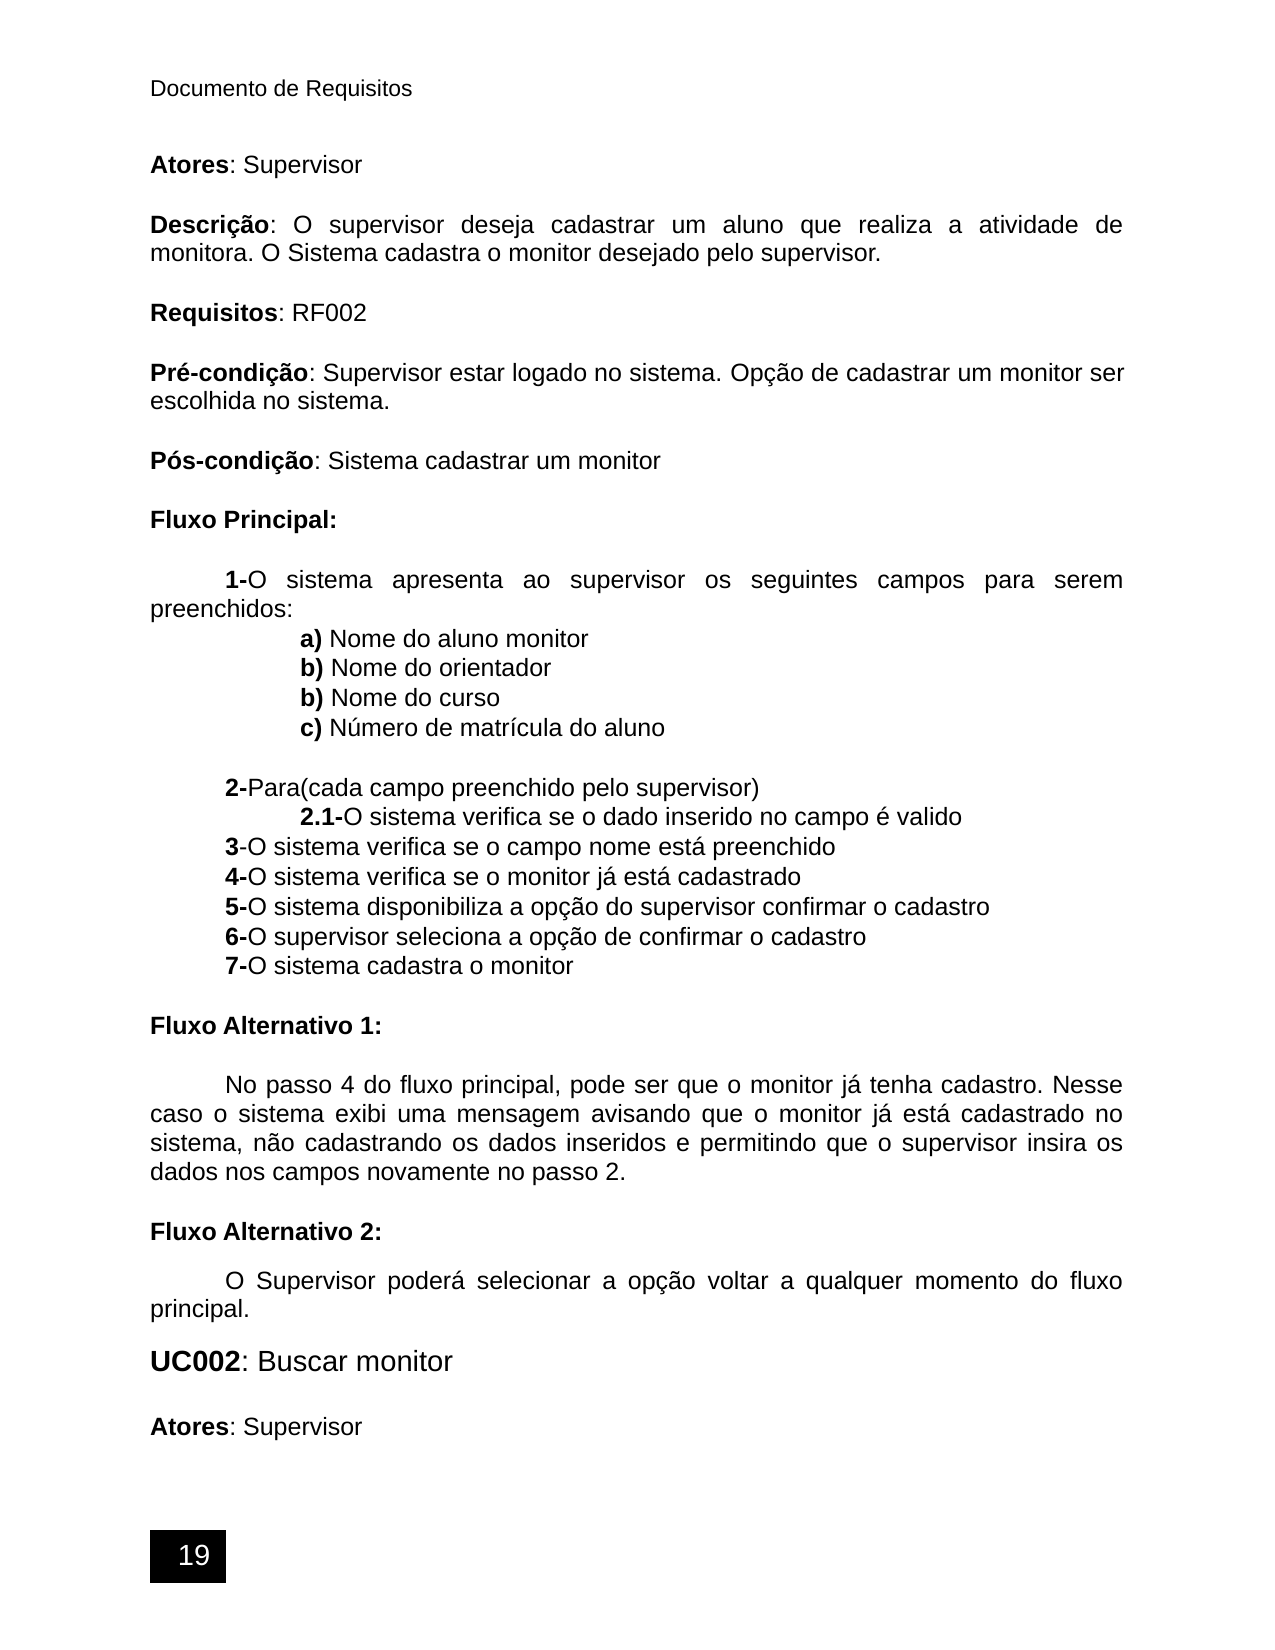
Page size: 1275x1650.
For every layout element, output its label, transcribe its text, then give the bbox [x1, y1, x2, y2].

text No passo 4 do fluxo principal, pode ser que o monitor já tenha cadastro. Nesse caso o sistema exibi uma mensagem avisando que o monitor já está cadastrado no sistema, não cadastrando os dados inseridos e permitindo que o supervisor insira os dados nos campos novamente no passo 2. [150, 1070, 1125, 1185]
text O Supervisor poderá selecionar a opção voltar a qualquer momento do fluxo principal. [150, 1266, 1125, 1323]
text 5-O sistema disponibiliza a opção do supervisor confirmar o cadastro [150, 892, 1125, 920]
text b) Nome do curso [150, 683, 1125, 712]
text 2.1-O sistema verifica se o dado inserido no campo é valido [150, 802, 1125, 831]
text Descrição: O supervisor deseja cadastrar um aluno que realiza a atividade de monitora. O Sistema cadastra o monitor desejado pelo supervisor. [150, 209, 1125, 267]
text 4-O sistema verifica se o monitor já está cadastrado [150, 862, 1125, 891]
text b) Nome do orientador [150, 653, 1125, 682]
subtitle UC002: Buscar monitor [150, 1344, 1125, 1378]
text 1-O sistema apresenta ao supervisor os seguintes campos para serem preenchidos: [150, 565, 1125, 622]
text 2-Para(cada campo preenchido pelo supervisor) [150, 772, 1125, 801]
text Fluxo Alternativo 2: [150, 1217, 1125, 1245]
text Atores: Supervisor [150, 150, 1125, 179]
text Atores: Supervisor [150, 1412, 1125, 1441]
text Fluxo Alternativo 1: [150, 1011, 1125, 1039]
text a) Nome do aluno monitor [150, 623, 1125, 652]
text 6-O supervisor seleciona a opção de confirmar o cadastro [150, 921, 1125, 950]
text Requisitos: RF002 [150, 298, 1125, 327]
text c) Número de matrícula do aluno [150, 713, 1125, 742]
text Fluxo Principal: [150, 505, 1125, 534]
text Pré-condição: Supervisor estar logado no sistema. Opção de cadastrar um monitor ser escolhida no sistema. [150, 357, 1125, 415]
text Pós-condição: Sistema cadastrar um monitor [150, 446, 1125, 474]
text 3-O sistema verifica se o campo nome está preenchido [150, 832, 1125, 861]
text 7-O sistema cadastra o monitor [150, 951, 1125, 980]
